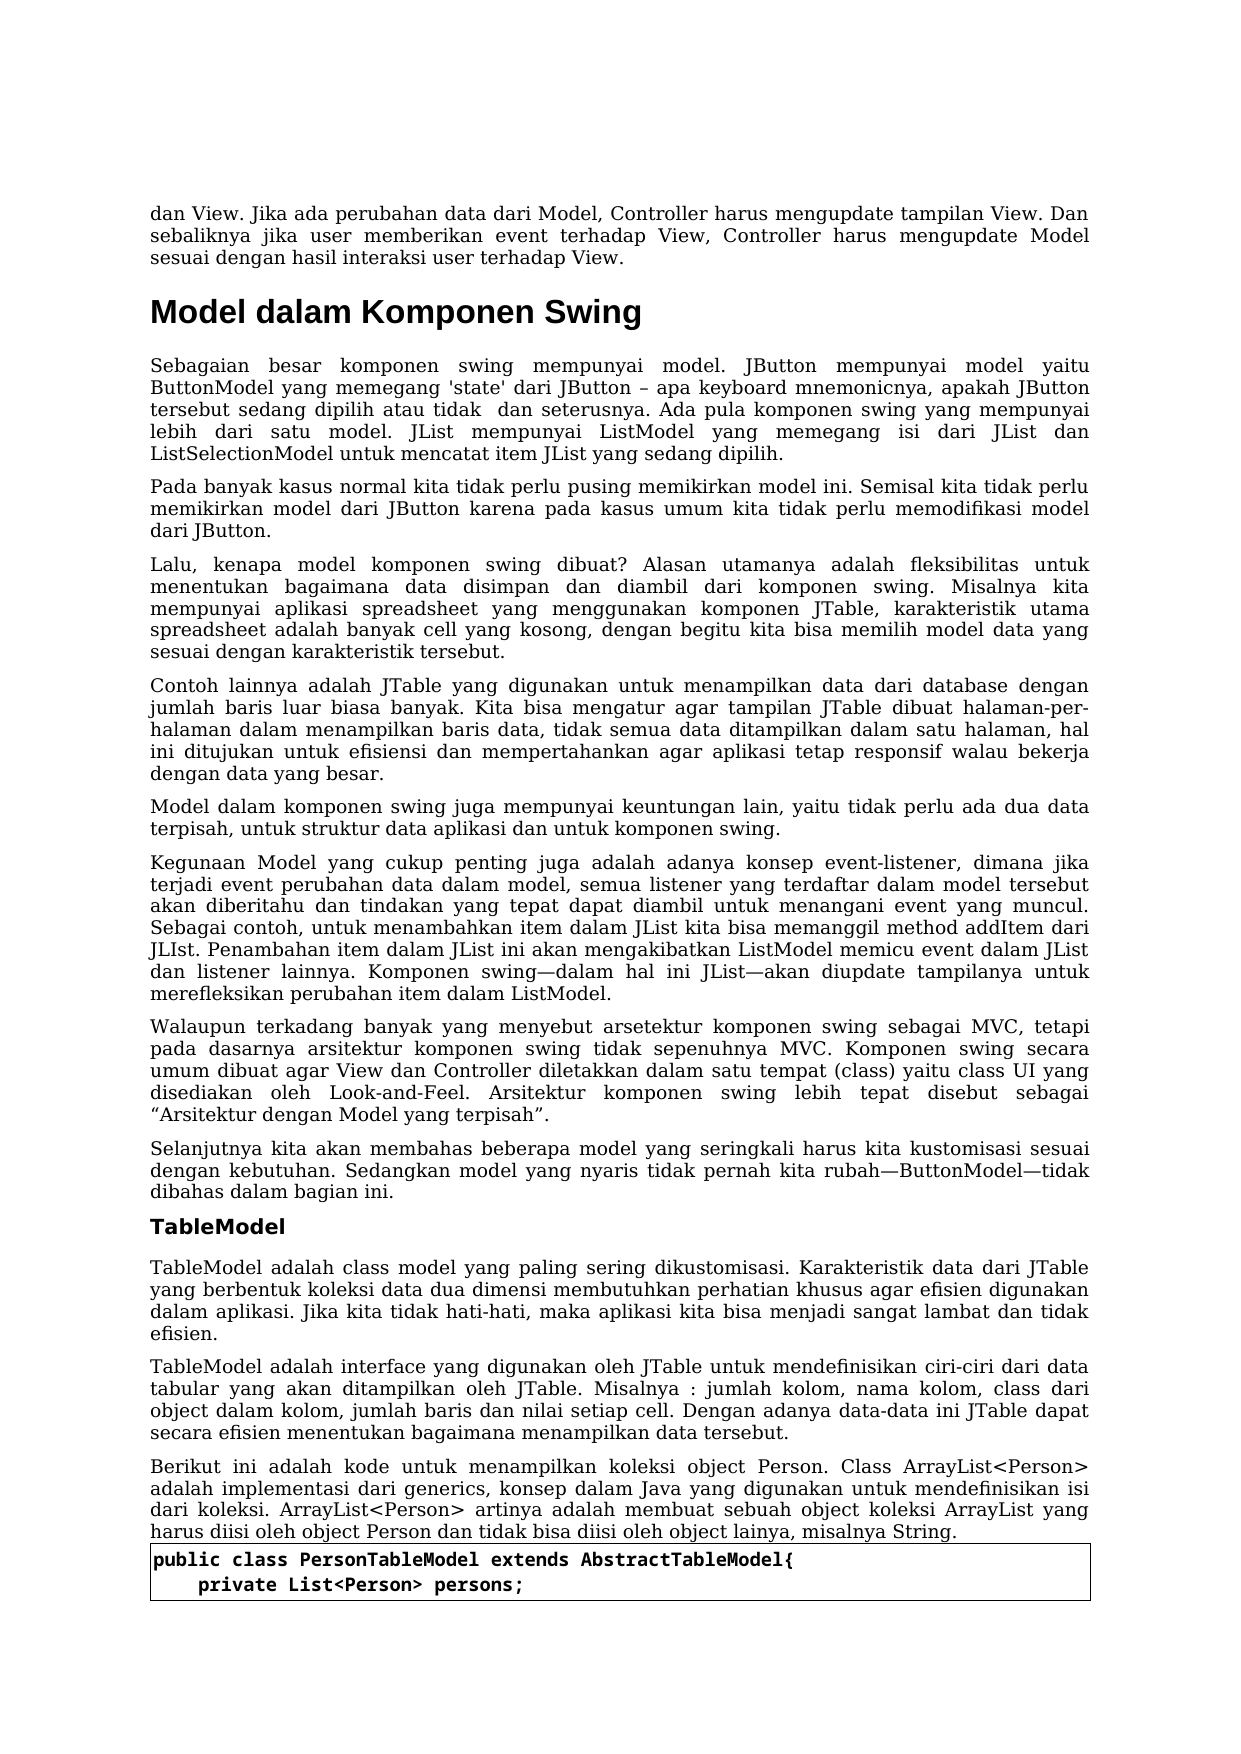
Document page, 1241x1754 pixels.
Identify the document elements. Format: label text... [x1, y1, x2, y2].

text Contoh lainnya adalah JTable yang digunakan untuk menampilkan data dari database dengan jumlah baris luar biasa banyak. Kita bisa mengatur agar tampilan JTable dibuat halaman-per-halaman dalam menampilkan baris data, tidak semua data ditampilkan dalam satu halaman, hal ini ditujukan untuk efisiensi dan mempertahankan agar aplikasi tetap responsif walau bekerja dengan data yang besar. [150, 675, 1091, 784]
subtitle Model dalam Komponen Swing [150, 294, 1091, 331]
text Pada banyak kasus normal kita tidak perlu pusing memikirkan model ini. Semisal kita tidak perlu memikirkan model dari JButton karena pada kasus umum kita tidak perlu memodifikasi model dari JButton. [150, 476, 1091, 542]
text Sebagaian besar komponen swing mempunyai model. JButton mempunyai model yaitu ButtonModel yang memegang 'state' dari JButton – apa keyboard mnemonicnya, apakah JButton tersebut sedang dipilih atau tidak dan seterusnya. Ada pula komponen swing yang mempunyai lebih dari satu model. JList mempunyai ListModel yang memegang isi dari JList dan ListSelectionModel untuk mencatat item JList yang sedang dipilih. [150, 355, 1091, 465]
text dan View. Jika ada perubahan data dari Model, Controller harus mengupdate tampilan View. Dan sebaliknya jika user memberikan event terhadap View, Controller harus mengupdate Model sesuai dengan hasil interaksi user terhadap View. [150, 203, 1091, 269]
text Selanjutnya kita akan membahas beberapa model yang seringkali harus kita kustomisasi sesuai dengan kebutuhan. Sedangkan model yang nyaris tidak pernah kita rubah—ButtonModel—tidak dibahas dalam bagian ini. [150, 1138, 1091, 1203]
text TableModel adalah class model yang paling sering dikustomisasi. Karakteristik data dari JTable yang berbentuk koleksi data dua dimensi membutuhkan perhatian khusus agar efisien digunakan dalam aplikasi. Jika kita tidak hati-hati, maka aplikasi kita bisa menjadi sangat lambat dan tidak efisien. [150, 1257, 1091, 1344]
subtitle TableModel [150, 1215, 1091, 1239]
text Lalu, kenapa model komponen swing dibuat? Alasan utamanya adalah fleksibilitas untuk menentukan bagaimana data disimpan dan diambil dari komponen swing. Misalnya kita mempunyai aplikasi spreadsheet yang menggunakan komponen JTable, karakteristik utama spreadsheet adalah banyak cell yang kosong, dengan begitu kita bisa memilih model data yang sesuai dengan karakteristik tersebut. [150, 554, 1091, 663]
text TableModel adalah interface yang digunakan oleh JTable untuk mendefinisikan ciri-ciri dari data tabular yang akan ditampilkan oleh JTable. Misalnya : jumlah kolom, nama kolom, class dari object dalam kolom, jumlah baris dan nilai setiap cell. Dengan adanya data-data ini JTable dapat secara efisien menentukan bagaimana menampilkan data tersebut. [150, 1356, 1091, 1444]
text public class PersonTableModel extends AbstractTableModel{ [151, 1544, 1090, 1569]
text Kegunaan Model yang cukup penting juga adalah adanya konsep event-listener, dimana jika terjadi event perubahan data dalam model, semua listener yang terdaftar dalam model tersebut akan diberitahu dan tindakan yang tepat dapat diambil untuk menangani event yang muncul. Sebagai contoh, untuk menambahkan item dalam JList kita bisa memanggil method addItem dari JLIst. Penambahan item dalam JList ini akan mengakibatkan ListModel memicu event dalam JList dan listener lainnya. Komponen swing—dalam hal ini JList—akan diupdate tampilanya untuk merefleksikan perubahan item dalam ListModel. [150, 852, 1091, 1005]
text private List<Person> persons; [151, 1569, 1090, 1600]
text Walaupun terkadang banyak yang menyebut arsetektur komponen swing sebagai MVC, tetapi pada dasarnya arsitektur komponen swing tidak sepenuhnya MVC. Komponen swing secara umum dibuat agar View dan Controller diletakkan dalam satu tempat (class) yaitu class UI yang disediakan oleh Look-and-Feel. Arsitektur komponen swing lebih tepat disebut sebagai “Arsitektur dengan Model yang terpisah”. [150, 1017, 1091, 1126]
text Model dalam komponen swing juga mempunyai keuntungan lain, yaitu tidak perlu ada dua data terpisah, untuk struktur data aplikasi dan untuk komponen swing. [150, 796, 1091, 840]
text Berikut ini adalah kode untuk menampilkan koleksi object Person. Class ArrayList<Person> adalah implementasi dari generics, konsep dalam Java yang digunakan untuk mendefinisikan isi dari koleksi. ArrayList<Person> artinya adalah membuat sebuah object koleksi ArrayList yang harus diisi oleh object Person dan tidak bisa diisi oleh object lainya, misalnya String. [150, 1456, 1091, 1543]
